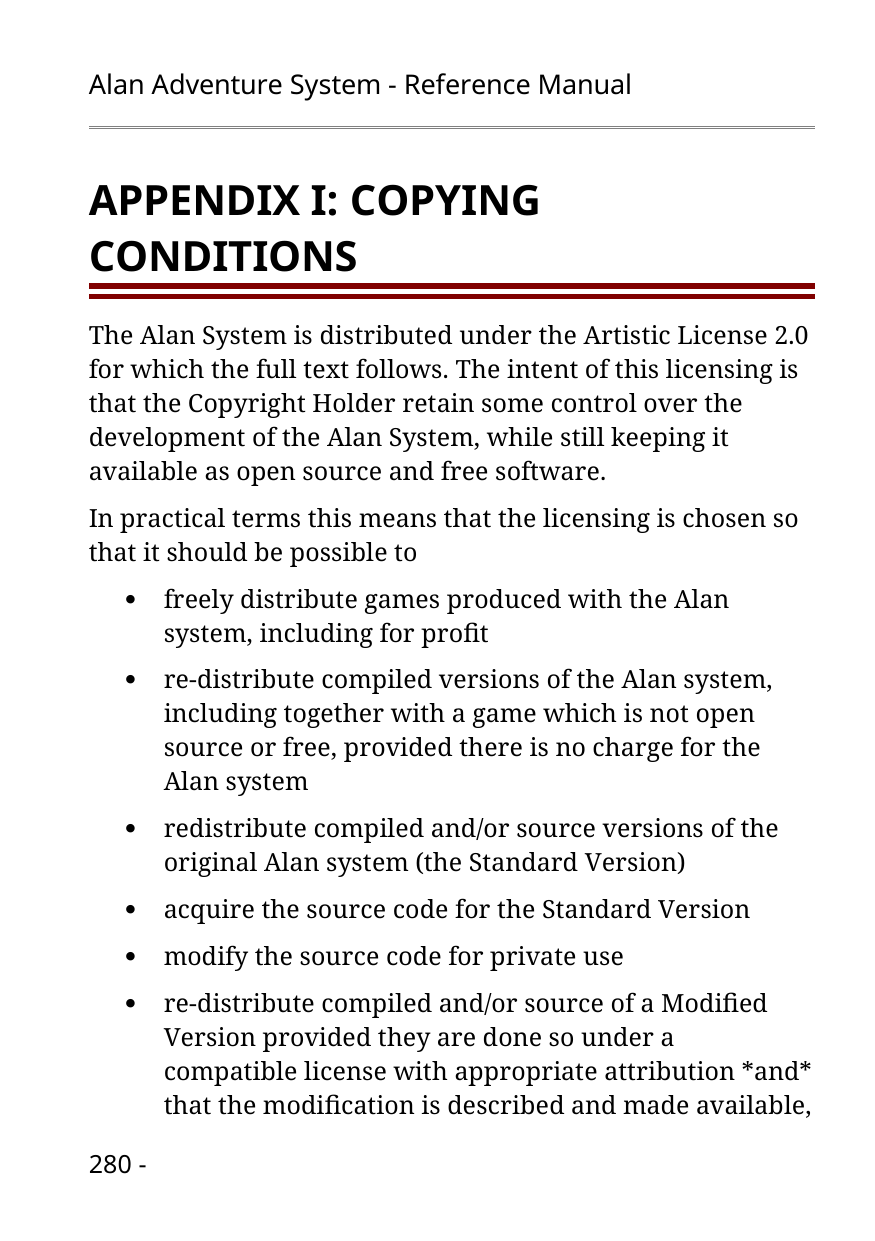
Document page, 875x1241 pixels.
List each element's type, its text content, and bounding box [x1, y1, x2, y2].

text In practical terms this means that the licensing is chosen so that it should be possible to [88, 501, 815, 569]
text The Alan System is distributed under the Artistic License 2.0 for which the full text follows. The intent of this licensing is that the Copyright Holder retain some control over the development of the Alan System, while still keeping it available as open source and free software. [88, 318, 815, 488]
list re-distribute compiled versions of the Alan system, including together with a game which is not open source or free, provided there is no charge for the Alan system [126, 662, 815, 798]
list re-distribute compiled and/or source of a Modified Version provided they are done so under a compatible license with appropriate attribution *and* that the modification is described and made available, [126, 986, 815, 1122]
list freely distribute games produced with the Alan system, including for profit [126, 582, 815, 649]
list modify the source code for private use [126, 939, 815, 973]
list redistribute compiled and/or source versions of the original Alan system (the Standard Version) [126, 811, 815, 879]
list acquire the source code for the Standard Version [126, 892, 815, 926]
subtitle Copying Conditions [88, 171, 815, 299]
